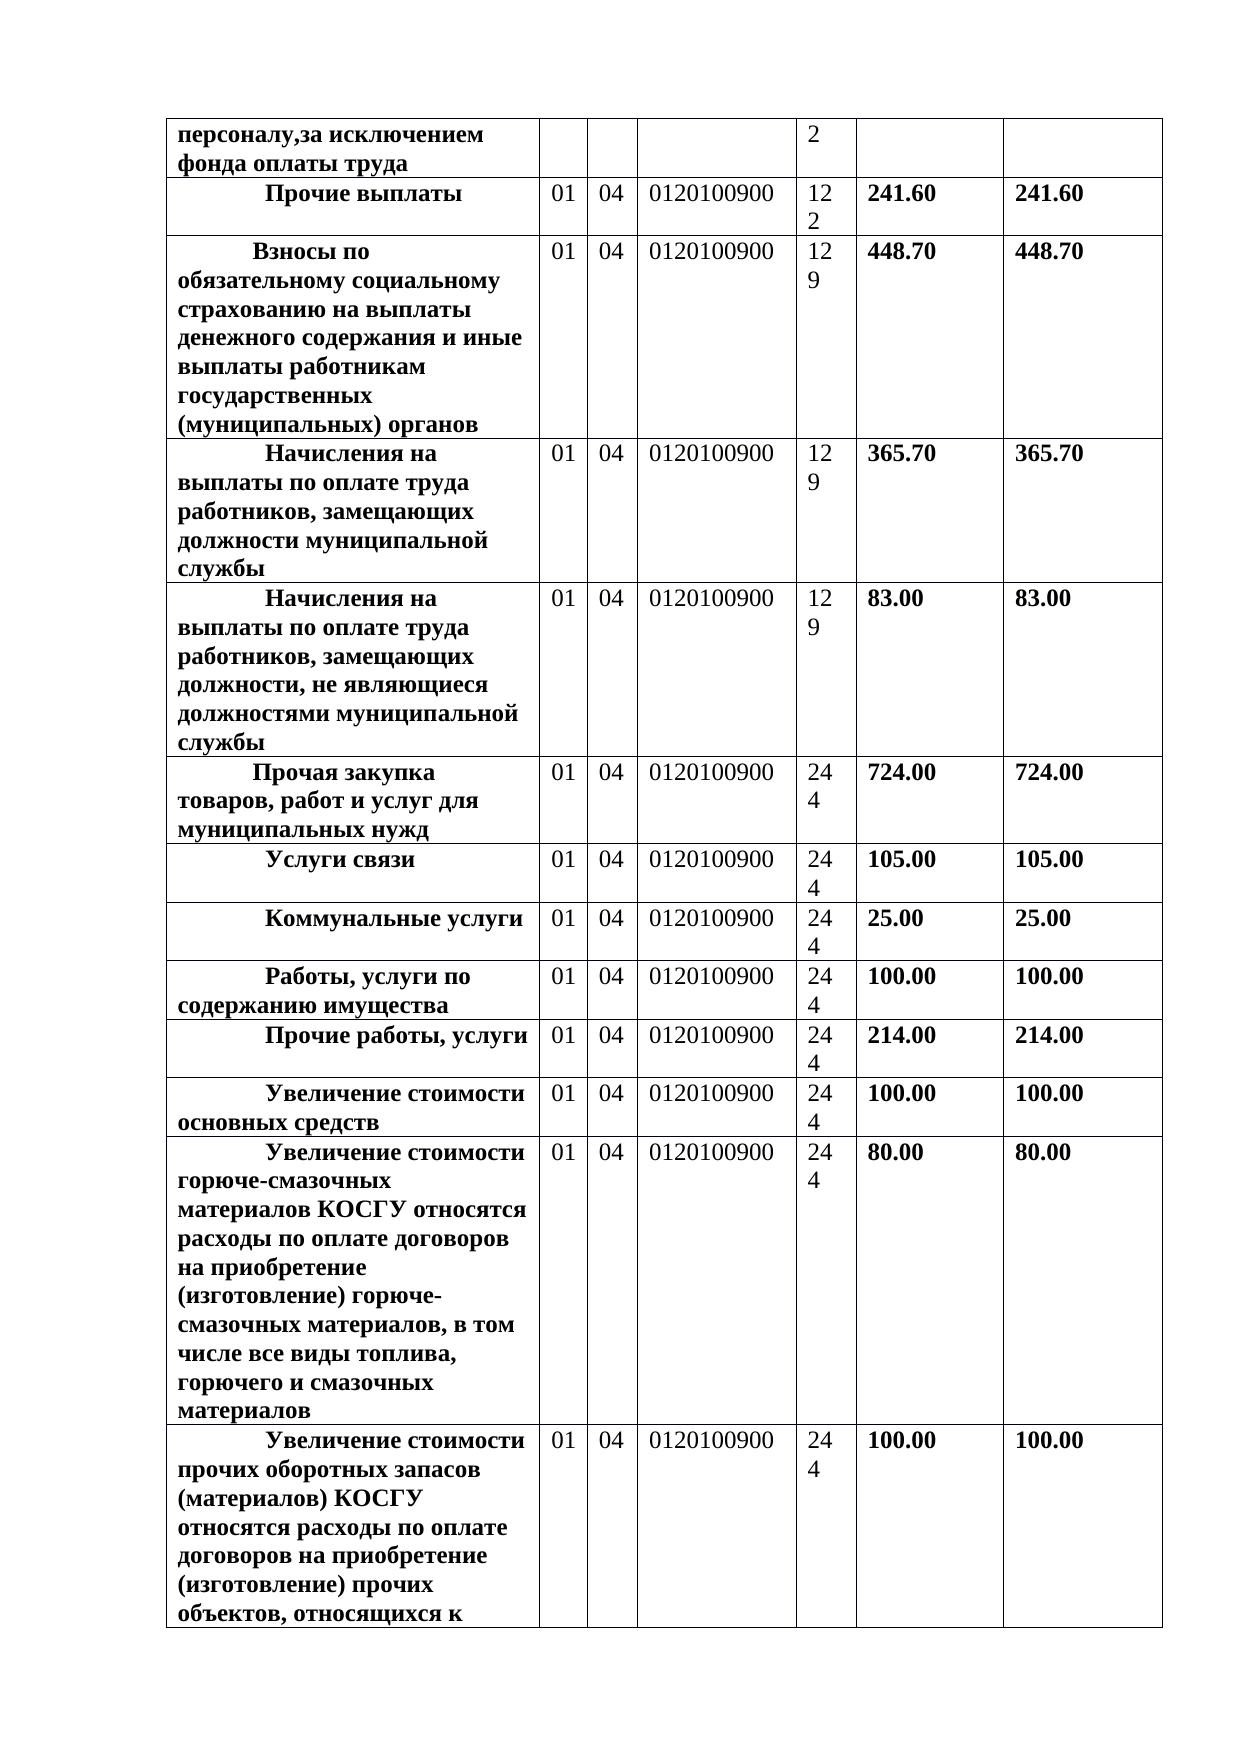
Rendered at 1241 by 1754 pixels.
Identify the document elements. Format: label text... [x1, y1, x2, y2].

table_cell [540, 119, 587, 177]
table_cell [638, 119, 796, 177]
table_cell Коммунальные услуги [167, 903, 539, 960]
table_cell 100.00 [857, 1425, 1003, 1627]
table_cell 241.60 [1004, 178, 1162, 235]
table_cell 04 [588, 844, 637, 902]
table_cell 0120100900 [638, 1137, 796, 1424]
table_cell Увеличение стоимости горюче-смазочных материалов КОСГУ относятся расходы по оплате договоров на приобретение (изготовление) горюче-смазочных материалов, в том числе все виды топлива, горючего и смазочных материалов [167, 1137, 539, 1424]
table_cell 100.00 [1004, 1078, 1162, 1136]
table_cell [588, 119, 637, 177]
table_cell 100.00 [857, 961, 1003, 1019]
table_cell 04 [588, 1137, 637, 1424]
table_cell 0120100900 [638, 1020, 796, 1077]
table_cell 01 [540, 903, 587, 960]
table_cell персоналу,за исключением фонда оплаты труда [167, 119, 539, 177]
table_cell Прочая закупка товаров, работ и услуг для муниципальных нужд [167, 757, 539, 843]
table_cell Прочие выплаты [167, 178, 539, 235]
table_cell 0120100900 [638, 1425, 796, 1627]
table_cell 04 [588, 757, 637, 843]
table_cell 01 [540, 1020, 587, 1077]
table_cell 0120100900 [638, 439, 796, 582]
table_cell 04 [588, 439, 637, 582]
table_cell 01 [540, 236, 587, 437]
table_cell 244 [797, 961, 856, 1019]
table_cell 244 [797, 1425, 856, 1627]
table_cell 0120100900 [638, 178, 796, 235]
table_cell 129 [797, 439, 856, 582]
table_cell 244 [797, 903, 856, 960]
table_cell 100.00 [857, 1078, 1003, 1136]
table_cell 0120100900 [638, 236, 796, 437]
table_cell 04 [588, 903, 637, 960]
table_cell 0120100900 [638, 1078, 796, 1136]
table_cell 0120100900 [638, 961, 796, 1019]
table_cell 0120100900 [638, 844, 796, 902]
table_cell 01 [540, 961, 587, 1019]
table_cell 105.00 [1004, 844, 1162, 902]
table_cell Взносы по обязательному социальному страхованию на выплаты денежного содержания и иные выплаты работникам государственных (муниципальных) органов [167, 236, 539, 437]
table_cell 724.00 [1004, 757, 1162, 843]
table_cell 04 [588, 583, 637, 756]
table_cell 244 [797, 1137, 856, 1424]
table_cell 83.00 [1004, 583, 1162, 756]
table_cell 04 [588, 1020, 637, 1077]
table_cell 214.00 [857, 1020, 1003, 1077]
table_cell 100.00 [1004, 1425, 1162, 1627]
table_cell 365.70 [857, 439, 1003, 582]
table_cell Увеличение стоимости прочих оборотных запасов (материалов) КОСГУ относятся расходы по оплате договоров на приобретение (изготовление) прочих объектов, относящихся к [167, 1425, 539, 1627]
table_cell 241.60 [857, 178, 1003, 235]
table_cell 80.00 [857, 1137, 1003, 1424]
table_cell 0120100900 [638, 757, 796, 843]
table_cell 244 [797, 1078, 856, 1136]
table_cell 2 [797, 119, 856, 177]
table_cell 244 [797, 844, 856, 902]
table_cell 04 [588, 178, 637, 235]
table_cell 129 [797, 236, 856, 437]
table_cell [857, 119, 1003, 177]
table_cell 0120100900 [638, 583, 796, 756]
table_cell 105.00 [857, 844, 1003, 902]
table_cell 83.00 [857, 583, 1003, 756]
table_cell 01 [540, 1425, 587, 1627]
table_cell 04 [588, 1078, 637, 1136]
table_cell 25.00 [1004, 903, 1162, 960]
table_cell 25.00 [857, 903, 1003, 960]
table_cell 04 [588, 236, 637, 437]
table_cell 724.00 [857, 757, 1003, 843]
table_cell 01 [540, 583, 587, 756]
table_cell Начисления на выплаты по оплате труда работников, замещающих должности, не являющиеся должностями муниципальной службы [167, 583, 539, 756]
table_cell 365.70 [1004, 439, 1162, 582]
table_cell 448.70 [857, 236, 1003, 437]
table_cell 01 [540, 757, 587, 843]
table_cell Начисления на выплаты по оплате труда работников, замещающих должности муниципальной службы [167, 439, 539, 582]
table_cell 04 [588, 1425, 637, 1627]
table_cell Увеличение стоимости основных средств [167, 1078, 539, 1136]
table_cell 448.70 [1004, 236, 1162, 437]
table_cell 01 [540, 844, 587, 902]
table_cell 04 [588, 961, 637, 1019]
table_cell 01 [540, 178, 587, 235]
table_cell [1004, 119, 1162, 177]
table_cell Работы, услуги по содержанию имущества [167, 961, 539, 1019]
table_cell 122 [797, 178, 856, 235]
table_cell Услуги связи [167, 844, 539, 902]
table_cell 01 [540, 1078, 587, 1136]
table_cell 214.00 [1004, 1020, 1162, 1077]
table_cell 129 [797, 583, 856, 756]
table_cell 01 [540, 1137, 587, 1424]
table_cell 100.00 [1004, 961, 1162, 1019]
table_cell 01 [540, 439, 587, 582]
table_cell Прочие работы, услуги [167, 1020, 539, 1077]
table_cell 80.00 [1004, 1137, 1162, 1424]
table_cell 244 [797, 1020, 856, 1077]
table_cell 244 [797, 757, 856, 843]
table_cell 0120100900 [638, 903, 796, 960]
